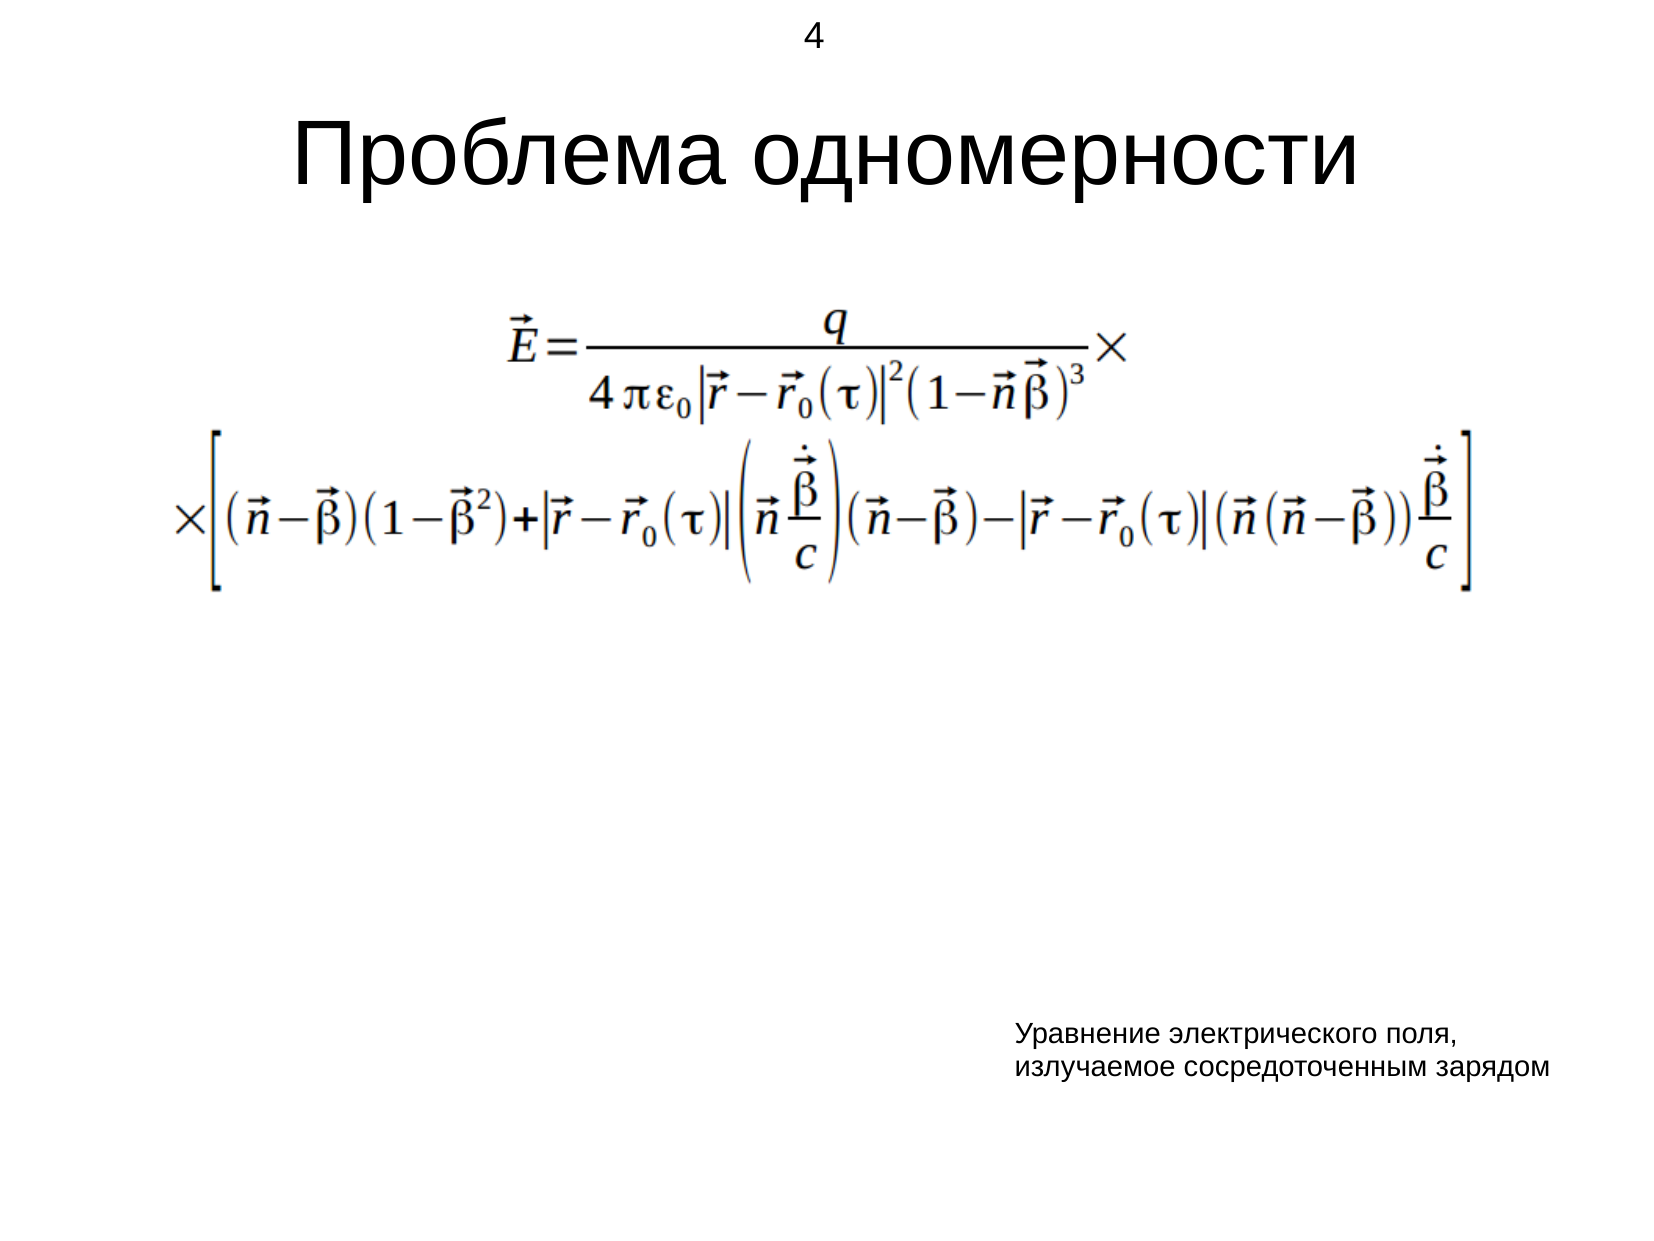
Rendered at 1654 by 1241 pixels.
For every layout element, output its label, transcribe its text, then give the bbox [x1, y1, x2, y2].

picture [139, 293, 1486, 601]
text_box [518, 0, 1111, 71]
title Проблема одномерности [82, 49, 1571, 257]
text_box Уравнение электрического поля, излучаемое сосредоточенным зарядом [999, 1009, 1636, 1156]
